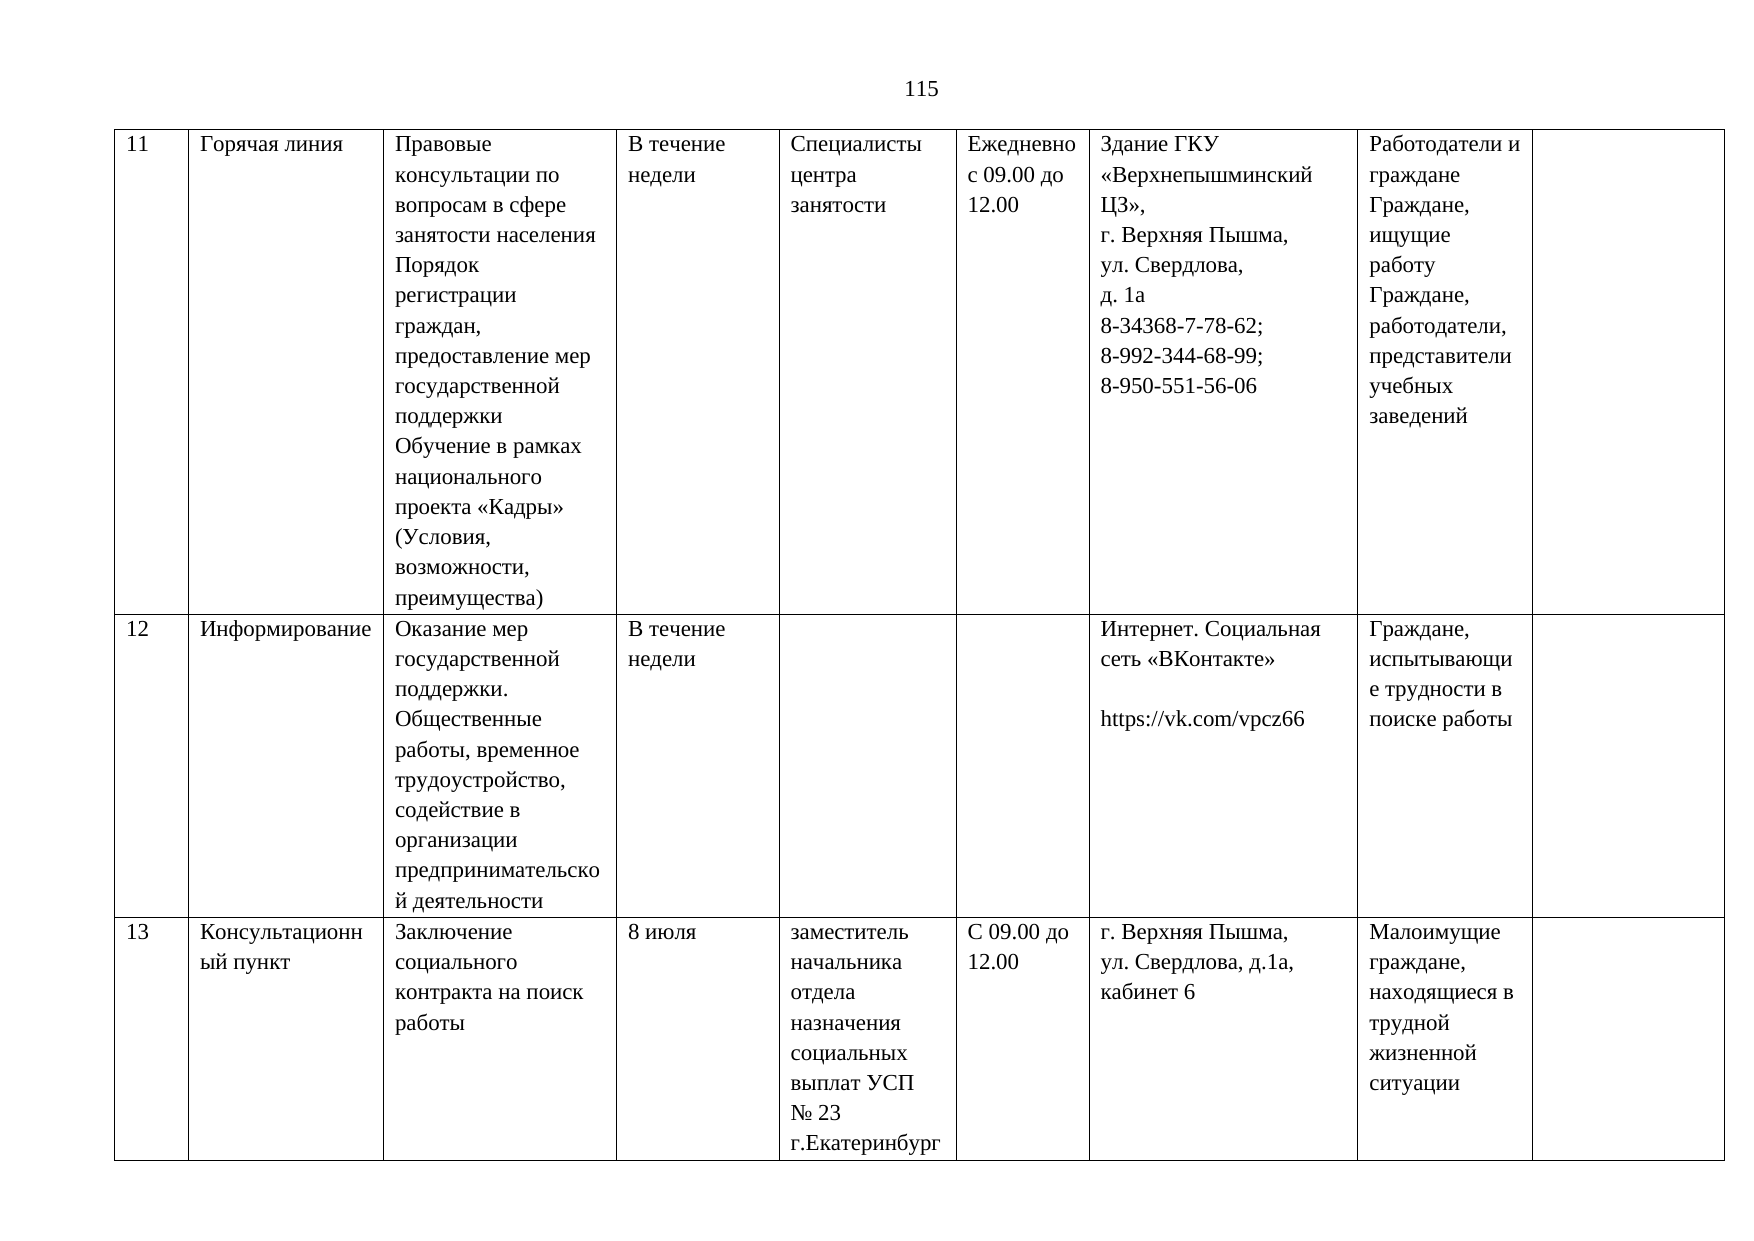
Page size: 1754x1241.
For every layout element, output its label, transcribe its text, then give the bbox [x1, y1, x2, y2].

table_cell Правовые консультации по вопросам в сфере занятости населения Порядок регистрации граждан, предоставление мер государственной поддержки Обучение в рамках национального проекта «Кадры» (Условия, возможности, преимущества) [384, 130, 616, 614]
table_cell 12 [115, 615, 188, 917]
table_cell Специалисты центра занятости [780, 130, 956, 614]
table_cell Консультационный пункт [189, 918, 383, 1159]
table_cell Здание ГКУ «Верхнепышминский ЦЗ», г. Верхняя Пышма, ул. Свердлова, д. 1а 8-34368-7-78-62; 8-992-344-68-99; 8-950-551-56-06 [1090, 130, 1357, 614]
table_cell [1533, 918, 1724, 1159]
table_cell Работодатели и граждане Граждане, ищущие работу Граждане, работодатели, представители учебных заведений [1358, 130, 1532, 614]
table_cell [957, 615, 1089, 917]
table_cell 13 [115, 918, 188, 1159]
table_cell 11 [115, 130, 188, 614]
table_cell г. Верхняя Пышма, ул. Свердлова, д.1а, кабинет 6 [1090, 918, 1357, 1159]
table_cell С 09.00 до 12.00 [957, 918, 1089, 1159]
table_cell [780, 615, 956, 917]
table_cell Оказание мер государственной поддержки. Общественные работы, временное трудоустройство, содействие в организации предпринимательской деятельности [384, 615, 616, 917]
table_cell [1533, 615, 1724, 917]
table_cell Заключение социального контракта на поиск работы [384, 918, 616, 1159]
table_cell Граждане, испытывающие трудности в поиске работы [1358, 615, 1532, 917]
table_cell 8 июля [617, 918, 779, 1159]
table_cell В течение недели [617, 130, 779, 614]
table_cell Малоимущие граждане, находящиеся в трудной жизненной ситуации [1358, 918, 1532, 1159]
table_cell Информирование [189, 615, 383, 917]
table_cell Интернет. Социальная сеть «ВКонтакте» https://vk.com/vpcz66 [1090, 615, 1357, 917]
table_cell заместитель начальника отдела назначения социальных выплат УСП № 23 г.Екатеринбург [780, 918, 956, 1159]
table_cell В течение недели [617, 615, 779, 917]
table_cell Ежедневно с 09.00 до 12.00 [957, 130, 1089, 614]
table_cell [1533, 130, 1724, 614]
table_cell Горячая линия [189, 130, 383, 614]
